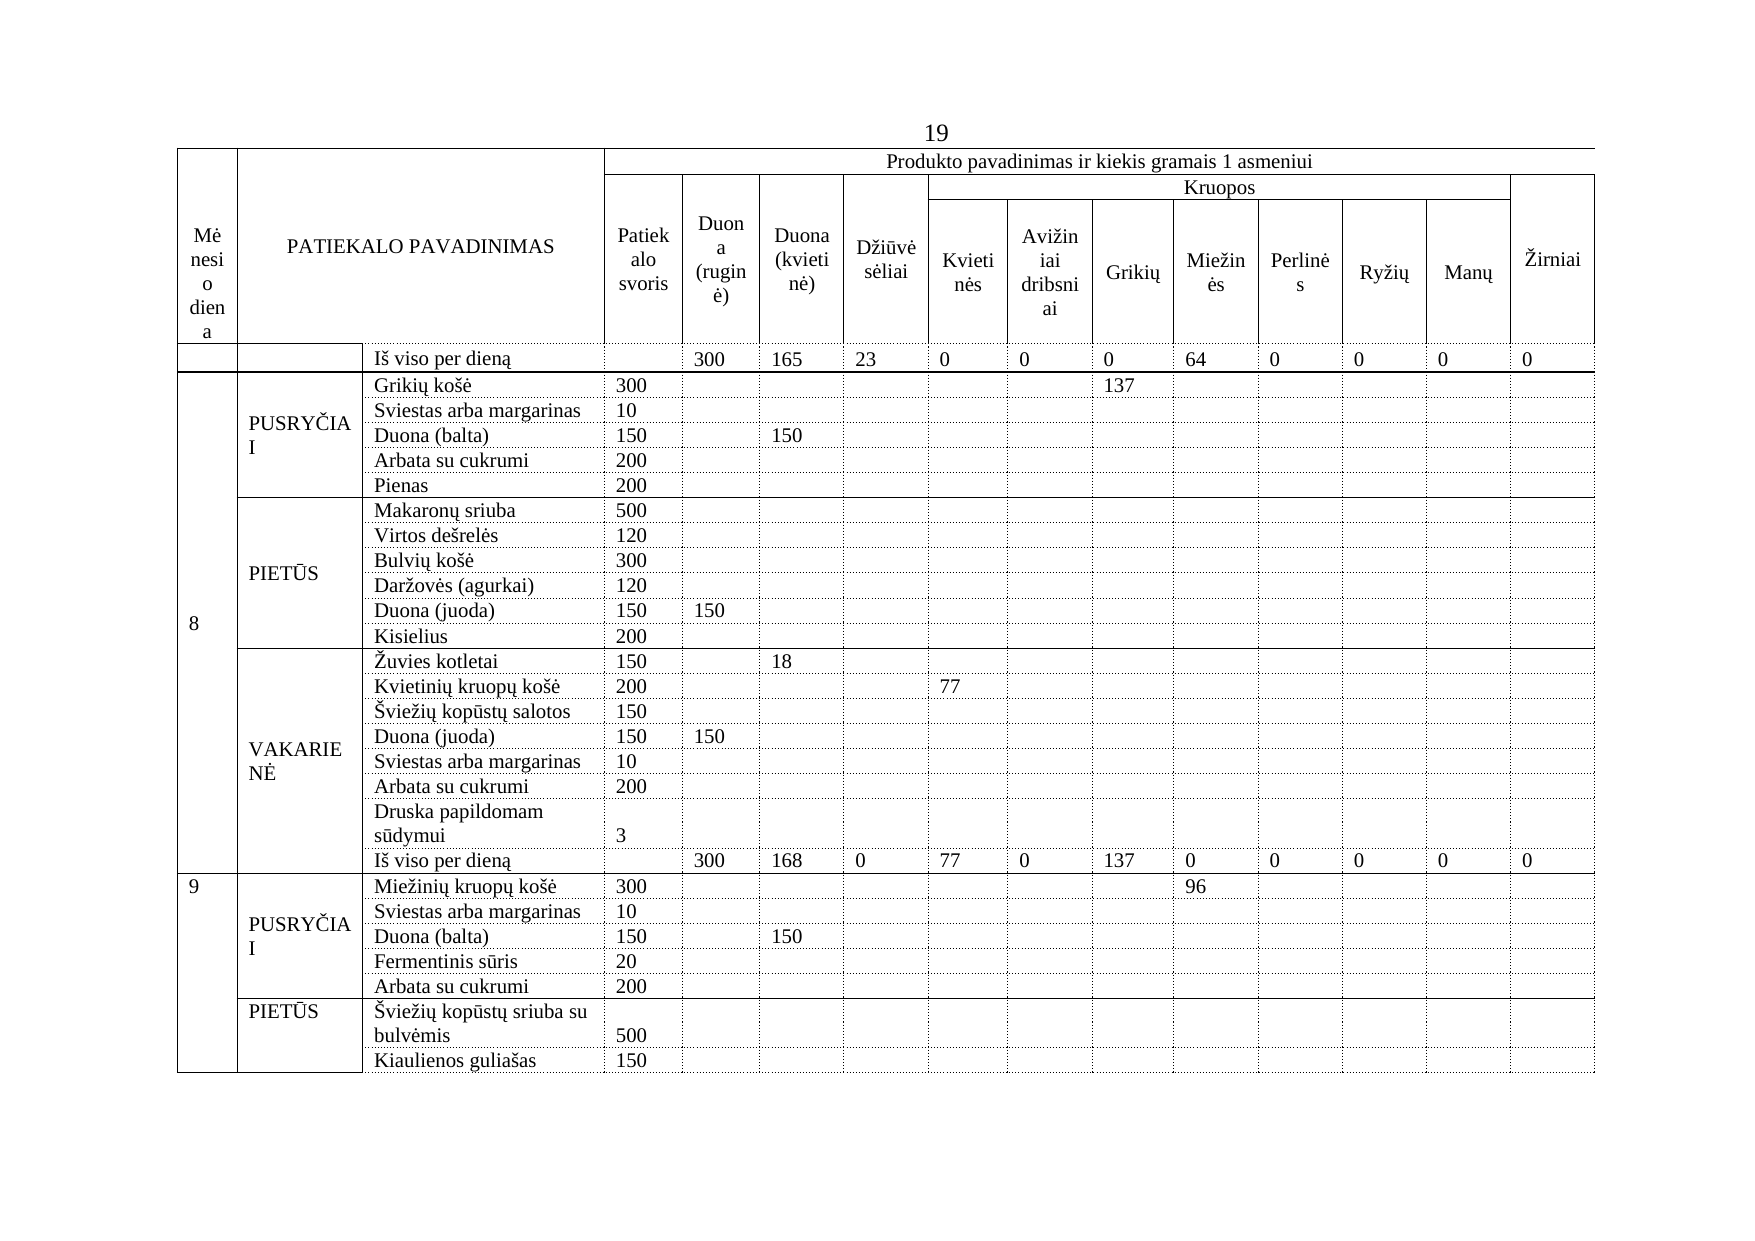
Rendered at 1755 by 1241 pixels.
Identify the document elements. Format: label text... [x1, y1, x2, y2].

table_cell PUSRYČIAI [238, 373, 362, 497]
table_cell [844, 798, 928, 847]
table_cell 120 [604, 522, 682, 547]
table_cell [682, 698, 760, 723]
table_cell [1174, 698, 1258, 723]
table_cell [928, 598, 1008, 622]
table_cell Virtos dešrelės [363, 522, 604, 547]
table_cell [1342, 948, 1426, 973]
table_cell 300 [682, 848, 760, 872]
table_cell [844, 948, 928, 973]
table_cell [1342, 723, 1426, 748]
table_cell [1511, 948, 1595, 973]
table_cell [928, 547, 1008, 572]
table_cell Pienas [363, 472, 604, 497]
table_cell 0 [1258, 343, 1342, 371]
table_cell Kvietinių kruopų košė [363, 673, 604, 698]
table_cell [1258, 874, 1342, 898]
table_cell [1008, 923, 1092, 948]
table_cell [1511, 522, 1595, 547]
table_cell [1092, 999, 1174, 1047]
table_cell 300 [604, 373, 682, 397]
table_cell Sviestas arba margarinas [363, 898, 604, 923]
table_cell [1342, 773, 1426, 798]
table_cell [760, 973, 844, 998]
table_cell [1174, 948, 1258, 973]
table_cell [844, 773, 928, 798]
table_cell [844, 397, 928, 422]
table_cell [1258, 623, 1342, 648]
table_cell [1426, 649, 1511, 673]
table_cell 77 [928, 848, 1008, 872]
table_cell [1342, 923, 1426, 948]
table_cell [682, 547, 760, 572]
table_cell Arbata su cukrumi [363, 973, 604, 998]
table_cell [1511, 397, 1595, 422]
table_cell [1174, 397, 1258, 422]
table_cell [1511, 1047, 1595, 1072]
table_cell [1258, 748, 1342, 773]
table_cell [1426, 874, 1511, 898]
table_cell [1342, 999, 1426, 1047]
table_cell 0 [1174, 848, 1258, 872]
table_cell [844, 447, 928, 472]
table_cell Perlinės [1259, 200, 1342, 343]
table_cell 10 [604, 397, 682, 422]
table_header Produkto pavadinimas ir kiekis gramais 1 asmeniui [605, 149, 1595, 174]
table_cell [1426, 422, 1511, 447]
table_cell [760, 373, 844, 397]
table_cell [1092, 948, 1174, 973]
table_cell [1008, 649, 1092, 673]
table_cell [928, 999, 1008, 1047]
table_cell [760, 898, 844, 923]
table_cell [682, 472, 760, 497]
table_cell Duona (ruginė) [683, 175, 759, 343]
table_cell [1426, 598, 1511, 622]
table_cell [1258, 547, 1342, 572]
table_cell [1092, 397, 1174, 422]
table_cell [1426, 623, 1511, 648]
table_cell [1174, 422, 1258, 447]
table_cell [1174, 1047, 1258, 1072]
table_cell [1511, 723, 1595, 748]
table_cell [928, 649, 1008, 673]
table_cell [1258, 522, 1342, 547]
table_cell [928, 698, 1008, 723]
table_cell [1426, 397, 1511, 422]
table_cell [760, 948, 844, 973]
table_cell [1426, 973, 1511, 998]
table_cell 0 [1092, 343, 1174, 371]
table_cell [1174, 447, 1258, 472]
table_cell [928, 798, 1008, 847]
table_cell 0 [1258, 848, 1342, 872]
table_cell [1342, 447, 1426, 472]
table_cell [1342, 698, 1426, 723]
table_cell [1258, 923, 1342, 948]
table_cell PUSRYČIAI [238, 874, 362, 998]
table_cell [1008, 948, 1092, 973]
table_cell [1511, 973, 1595, 998]
table_cell [760, 397, 844, 422]
table_cell [928, 874, 1008, 898]
table_cell [1008, 798, 1092, 847]
table_cell 137 [1092, 848, 1174, 872]
table_cell [1008, 773, 1092, 798]
table_cell [760, 723, 844, 748]
table_cell [682, 973, 760, 998]
table_cell [1008, 874, 1092, 898]
table_cell [1258, 373, 1342, 397]
table_cell [1008, 397, 1092, 422]
table_cell [1092, 598, 1174, 622]
table_cell [1008, 472, 1092, 497]
table_cell [928, 373, 1008, 397]
table_cell [760, 748, 844, 773]
table_cell [844, 472, 928, 497]
table_cell 0 [928, 343, 1008, 371]
table_cell [1092, 923, 1174, 948]
table_cell [1258, 999, 1342, 1047]
table_cell [760, 598, 844, 622]
table_cell [1342, 673, 1426, 698]
table_cell [928, 522, 1008, 547]
table_cell [682, 373, 760, 397]
table_cell [760, 773, 844, 798]
table_cell [1426, 698, 1511, 723]
table_cell Manų [1427, 200, 1510, 343]
table_cell [760, 447, 844, 472]
table_cell [1511, 748, 1595, 773]
table_cell [1342, 798, 1426, 847]
table_cell 0 [1426, 343, 1511, 371]
table_cell [928, 572, 1008, 597]
table_cell [604, 343, 682, 371]
table_cell [928, 498, 1008, 522]
table_cell 150 [682, 723, 760, 748]
table_cell Iš viso per dieną [363, 848, 604, 872]
table_cell [1342, 498, 1426, 522]
table_cell [844, 547, 928, 572]
table_cell [1342, 547, 1426, 572]
table_cell [928, 948, 1008, 973]
table_cell [1008, 547, 1092, 572]
table_cell 200 [604, 472, 682, 497]
table_cell [238, 344, 362, 371]
table_cell 0 [844, 848, 928, 872]
table_cell 165 [760, 343, 844, 371]
table_cell [682, 1047, 760, 1072]
table_cell 137 [1092, 373, 1174, 397]
table_cell [1008, 422, 1092, 447]
table_cell 200 [604, 623, 682, 648]
table_cell 200 [604, 773, 682, 798]
table_cell 0 [1511, 343, 1595, 371]
table_cell [1511, 572, 1595, 597]
table_cell [1092, 422, 1174, 447]
table_cell [1342, 649, 1426, 673]
table_cell [844, 1047, 928, 1072]
table_cell [1008, 447, 1092, 472]
table_cell [760, 673, 844, 698]
table_cell Druska papildomam sūdymui [363, 798, 604, 847]
table_cell [1426, 723, 1511, 748]
table_cell Duona (balta) [363, 422, 604, 447]
table_cell 0 [1342, 848, 1426, 872]
table_cell [1258, 973, 1342, 998]
table_cell Duona (kvietinė) [760, 175, 843, 343]
table_cell [1342, 373, 1426, 397]
table_cell [1008, 498, 1092, 522]
table_cell [760, 874, 844, 898]
table_cell [928, 472, 1008, 497]
table_cell [1174, 748, 1258, 773]
table_cell [1258, 598, 1342, 622]
table_cell Kisielius [363, 623, 604, 648]
table_cell [1511, 898, 1595, 923]
table_cell [1092, 1047, 1174, 1072]
table_cell [1511, 999, 1595, 1047]
table_cell Ryžių [1343, 200, 1426, 343]
table_cell 200 [604, 973, 682, 998]
table_cell PIETŪS [238, 999, 362, 1072]
table_cell 0 [1342, 343, 1426, 371]
table_cell [1092, 522, 1174, 547]
table_cell 8 [178, 373, 237, 872]
table_cell 150 [604, 649, 682, 673]
table_cell VAKARIENĖ [238, 649, 362, 872]
table_cell [1342, 522, 1426, 547]
table_cell [682, 999, 760, 1047]
table_cell [1174, 723, 1258, 748]
table_cell Daržovės (agurkai) [363, 572, 604, 597]
table_cell 150 [604, 723, 682, 748]
table_cell Kvietinės [929, 200, 1007, 343]
table_cell [178, 344, 237, 371]
table_cell [1174, 898, 1258, 923]
table_cell [1342, 623, 1426, 648]
table_cell Kruopos [929, 175, 1510, 199]
table_cell [1092, 447, 1174, 472]
table_cell 150 [760, 923, 844, 948]
table_cell Sviestas arba margarinas [363, 397, 604, 422]
table_cell [1511, 422, 1595, 447]
table_cell Duona (juoda) [363, 598, 604, 622]
table_cell [1092, 773, 1174, 798]
table_cell [1511, 923, 1595, 948]
table_cell [1008, 748, 1092, 773]
table_cell 77 [928, 673, 1008, 698]
table_cell [1426, 547, 1511, 572]
table_cell [1426, 673, 1511, 698]
table_cell [1258, 898, 1342, 923]
table_cell [1426, 447, 1511, 472]
table_cell 0 [1008, 848, 1092, 872]
table_cell [1174, 649, 1258, 673]
table_cell [1258, 798, 1342, 847]
table_cell [844, 422, 928, 447]
table_cell [1258, 698, 1342, 723]
table_cell [682, 773, 760, 798]
table_cell [844, 698, 928, 723]
table_cell [1426, 948, 1511, 973]
table_cell [1342, 1047, 1426, 1072]
table_cell [1174, 773, 1258, 798]
table_cell [844, 923, 928, 948]
table_cell 500 [604, 999, 682, 1047]
table_cell [1174, 999, 1258, 1047]
table_cell [1426, 522, 1511, 547]
table_cell [1342, 973, 1426, 998]
table_cell [1092, 748, 1174, 773]
table_cell [1008, 973, 1092, 998]
table_cell [1174, 572, 1258, 597]
table_cell [760, 1047, 844, 1072]
table_cell [1008, 698, 1092, 723]
table_cell PIETŪS [238, 498, 362, 648]
table_cell [1092, 698, 1174, 723]
table_cell 20 [604, 948, 682, 973]
table_cell [1426, 898, 1511, 923]
table_cell [1008, 1047, 1092, 1072]
table_cell [1426, 498, 1511, 522]
table_cell [1342, 472, 1426, 497]
table_cell [844, 522, 928, 547]
table_cell Grikių [1093, 200, 1173, 343]
table_cell 150 [604, 1047, 682, 1072]
table_cell 150 [604, 698, 682, 723]
table_cell [760, 547, 844, 572]
table_cell [682, 748, 760, 773]
table_cell [1342, 874, 1426, 898]
table_cell Šviežių kopūstų salotos [363, 698, 604, 723]
table_cell [844, 723, 928, 748]
table_cell [1258, 447, 1342, 472]
table_cell [1511, 472, 1595, 497]
table_cell [1426, 773, 1511, 798]
table_cell Miežinių kruopų košė [363, 874, 604, 898]
table_cell [1258, 498, 1342, 522]
table_cell 150 [682, 598, 760, 622]
table_cell 0 [1426, 848, 1511, 872]
table_cell [760, 572, 844, 597]
table_cell 10 [604, 898, 682, 923]
table_cell Avižiniai dribsniai [1008, 200, 1092, 343]
table_cell [1426, 1047, 1511, 1072]
table_cell [1008, 723, 1092, 748]
table_cell Fermentinis sūris [363, 948, 604, 973]
table_cell [844, 748, 928, 773]
table_cell 200 [604, 673, 682, 698]
table_cell [1258, 572, 1342, 597]
table_cell [844, 673, 928, 698]
table_cell [1174, 498, 1258, 522]
table_cell Bulvių košė [363, 547, 604, 572]
table_cell [928, 422, 1008, 447]
table_cell Duona (balta) [363, 923, 604, 948]
table_cell [682, 447, 760, 472]
table_cell [1511, 598, 1595, 622]
table_cell [928, 973, 1008, 998]
table_cell [928, 447, 1008, 472]
table_cell [1426, 572, 1511, 597]
table_cell [1174, 472, 1258, 497]
table_cell [1008, 673, 1092, 698]
table_cell [682, 422, 760, 447]
table_cell [1511, 698, 1595, 723]
table_cell [1258, 1047, 1342, 1072]
table_cell [682, 522, 760, 547]
table_cell 200 [604, 447, 682, 472]
table_cell [1342, 898, 1426, 923]
table_cell [844, 649, 928, 673]
table_cell [1174, 373, 1258, 397]
table_cell 150 [604, 923, 682, 948]
table_cell [1511, 547, 1595, 572]
table_cell 96 [1174, 874, 1258, 898]
table_cell [682, 498, 760, 522]
table_cell [1174, 973, 1258, 998]
table_cell [1511, 498, 1595, 522]
table_cell [1258, 649, 1342, 673]
table_cell [1008, 623, 1092, 648]
table_cell [928, 723, 1008, 748]
table_cell [1092, 547, 1174, 572]
table_cell [1511, 623, 1595, 648]
table_cell [1092, 673, 1174, 698]
table_cell [844, 874, 928, 898]
table_cell Kiaulienos guliašas [363, 1047, 604, 1072]
table_cell [1092, 874, 1174, 898]
table_cell 300 [604, 547, 682, 572]
table_cell [1092, 973, 1174, 998]
table_cell 150 [760, 422, 844, 447]
table_cell [844, 973, 928, 998]
table_cell [1511, 874, 1595, 898]
table_cell [928, 748, 1008, 773]
table_header PATIEKALO PAVADINIMAS [238, 149, 604, 343]
table_cell [844, 598, 928, 622]
table_cell 0 [1511, 848, 1595, 872]
table_cell [1092, 623, 1174, 648]
table_cell [1511, 373, 1595, 397]
table_cell [844, 999, 928, 1047]
table_cell [1008, 999, 1092, 1047]
table_cell Žuvies kotletai [363, 649, 604, 673]
table_cell [1258, 773, 1342, 798]
table_cell [1174, 673, 1258, 698]
table_cell [1342, 397, 1426, 422]
table_cell [682, 397, 760, 422]
table_cell [1092, 472, 1174, 497]
table_cell Miežinės [1174, 200, 1258, 343]
table_cell [844, 898, 928, 923]
table_cell [1008, 522, 1092, 547]
table_cell Sviestas arba margarinas [363, 748, 604, 773]
table_cell [1008, 898, 1092, 923]
table_cell [1092, 723, 1174, 748]
table_cell [928, 623, 1008, 648]
table_header Mėnesio diena [178, 149, 237, 343]
table_cell Džiūvėsėliai [844, 175, 928, 343]
table_cell [1342, 572, 1426, 597]
table_cell [1258, 472, 1342, 497]
table_cell 150 [604, 598, 682, 622]
table_cell [1174, 798, 1258, 847]
table_cell [844, 373, 928, 397]
table_cell 168 [760, 848, 844, 872]
table_cell Arbata su cukrumi [363, 447, 604, 472]
table_cell [844, 572, 928, 597]
table_cell [760, 522, 844, 547]
table_cell [1258, 948, 1342, 973]
table_cell [682, 673, 760, 698]
table_cell Šviežių kopūstų sriuba su bulvėmis [363, 999, 604, 1047]
table_cell [682, 923, 760, 948]
table_cell [760, 798, 844, 847]
table_cell [1426, 373, 1511, 397]
table_cell [604, 848, 682, 872]
table_cell [1511, 798, 1595, 847]
table_cell 300 [682, 343, 760, 371]
table_cell [1008, 373, 1092, 397]
table_cell [844, 623, 928, 648]
table_cell Makaronų sriuba [363, 498, 604, 522]
table_cell [1342, 422, 1426, 447]
table_cell Duona (juoda) [363, 723, 604, 748]
table_cell [1092, 572, 1174, 597]
table_cell [1092, 798, 1174, 847]
table_cell 300 [604, 874, 682, 898]
table_cell [1426, 472, 1511, 497]
table_cell [1342, 598, 1426, 622]
table_cell 64 [1174, 343, 1258, 371]
table_cell 9 [178, 874, 237, 1072]
table_cell [760, 498, 844, 522]
table_cell [928, 923, 1008, 948]
table_cell [682, 798, 760, 847]
table_cell [1258, 723, 1342, 748]
table_cell [682, 874, 760, 898]
table_cell [682, 898, 760, 923]
table_cell [760, 472, 844, 497]
table_cell [1008, 572, 1092, 597]
table_cell [1426, 748, 1511, 773]
table_cell [1426, 923, 1511, 948]
table_cell [1258, 673, 1342, 698]
table_cell [760, 698, 844, 723]
table_cell [1174, 923, 1258, 948]
table_cell [1092, 898, 1174, 923]
table_cell [844, 498, 928, 522]
table_cell Žirniai [1511, 175, 1594, 343]
table_cell [1258, 422, 1342, 447]
table_cell [1426, 999, 1511, 1047]
table_cell [1174, 547, 1258, 572]
table_cell [682, 572, 760, 597]
table_cell [682, 948, 760, 973]
table_cell [760, 999, 844, 1047]
table_cell [1342, 748, 1426, 773]
table_cell [1092, 498, 1174, 522]
table_cell [928, 773, 1008, 798]
table_cell 18 [760, 649, 844, 673]
table_cell [928, 898, 1008, 923]
table_cell [1174, 522, 1258, 547]
table_cell 10 [604, 748, 682, 773]
table_cell [1511, 673, 1595, 698]
table_cell 23 [844, 343, 928, 371]
table_cell [1511, 773, 1595, 798]
table_cell [1092, 649, 1174, 673]
table_cell Iš viso per dieną [363, 343, 604, 371]
table_cell Grikių košė [363, 373, 604, 397]
table_cell Arbata su cukrumi [363, 773, 604, 798]
table_cell [928, 1047, 1008, 1072]
table_cell [1174, 598, 1258, 622]
table_cell 120 [604, 572, 682, 597]
table_cell 0 [1008, 343, 1092, 371]
table_cell [1008, 598, 1092, 622]
table_cell [1258, 397, 1342, 422]
table_cell 500 [604, 498, 682, 522]
table_cell [1174, 623, 1258, 648]
table_cell [682, 623, 760, 648]
table_cell [1511, 649, 1595, 673]
table_cell 3 [604, 798, 682, 847]
table_cell [760, 623, 844, 648]
table_cell [1426, 798, 1511, 847]
table_cell 150 [604, 422, 682, 447]
table_cell [682, 649, 760, 673]
table_cell [928, 397, 1008, 422]
table_cell [1511, 447, 1595, 472]
table_cell Patiekalo svoris [605, 175, 682, 343]
